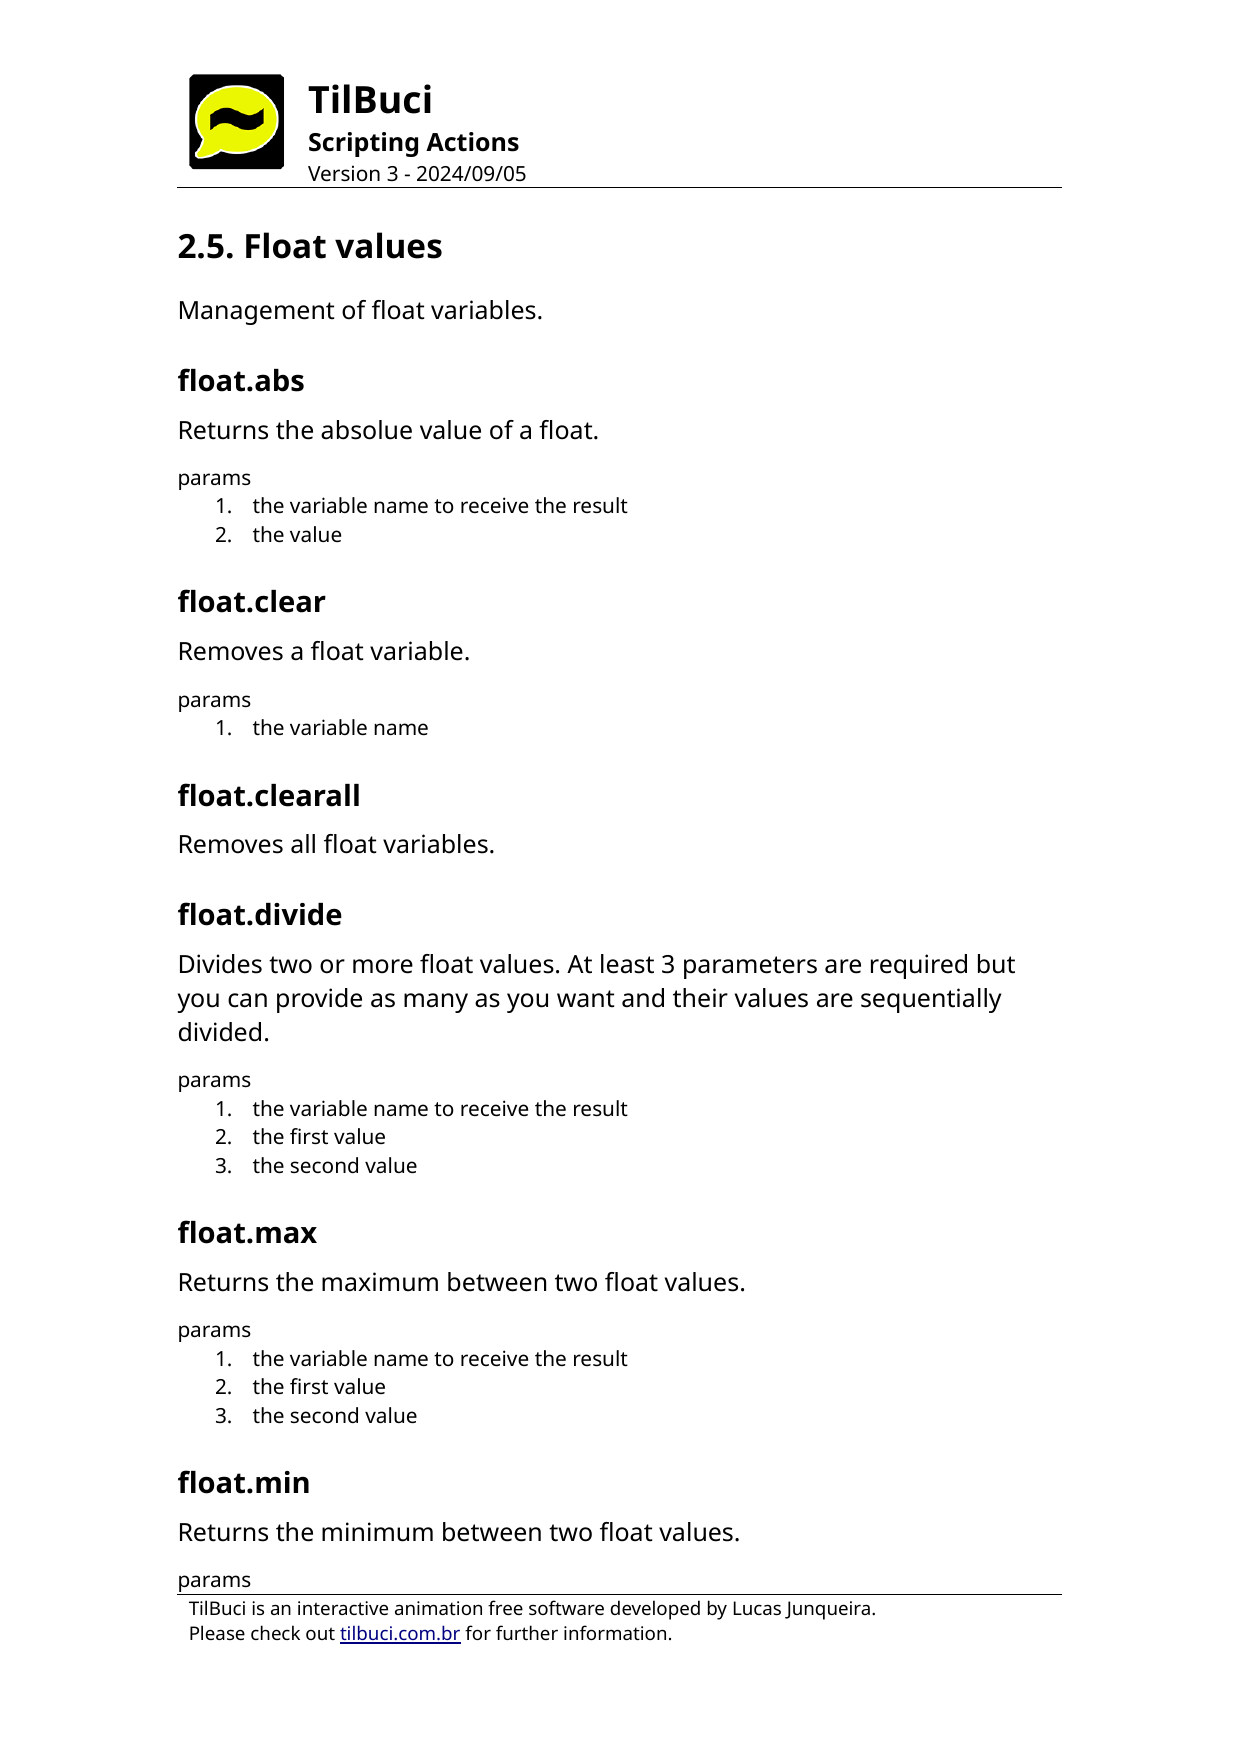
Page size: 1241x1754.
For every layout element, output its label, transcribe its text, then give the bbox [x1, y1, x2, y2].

subtitle float.clear [177, 582, 1063, 621]
list the first value [215, 1372, 1063, 1401]
list params [177, 1066, 1063, 1094]
list the variable name to receive the result [215, 492, 1063, 520]
subtitle float.clearall [177, 775, 1063, 814]
list the variable name [215, 713, 1063, 742]
list the variable name to receive the result [215, 1094, 1063, 1122]
text Returns the absolue value of a float. [177, 412, 1063, 446]
list params [177, 685, 1063, 713]
list params [177, 463, 1063, 492]
list the second value [215, 1151, 1063, 1179]
list the value [215, 520, 1063, 548]
text Divides two or more float values. At least 3 parameters are required but you can provide as many as you want and their values are sequentially divided. [177, 947, 1063, 1049]
text Removes a float variable. [177, 634, 1063, 668]
subtitle float.min [177, 1463, 1063, 1502]
subtitle float.abs [177, 360, 1063, 400]
subtitle 2.5. Float values [177, 222, 1063, 268]
list params [177, 1566, 1063, 1594]
text Returns the maximum between two float values. [177, 1265, 1063, 1299]
list the second value [215, 1401, 1063, 1429]
list params [177, 1316, 1063, 1344]
text Removes all float variables. [177, 827, 1063, 861]
subtitle float.divide [177, 894, 1063, 934]
list the variable name to receive the result [215, 1344, 1063, 1372]
text Returns the minimum between two float values. [177, 1515, 1063, 1549]
list the first value [215, 1122, 1063, 1151]
text Management of float variables. [177, 293, 1063, 327]
subtitle float.max [177, 1213, 1063, 1252]
